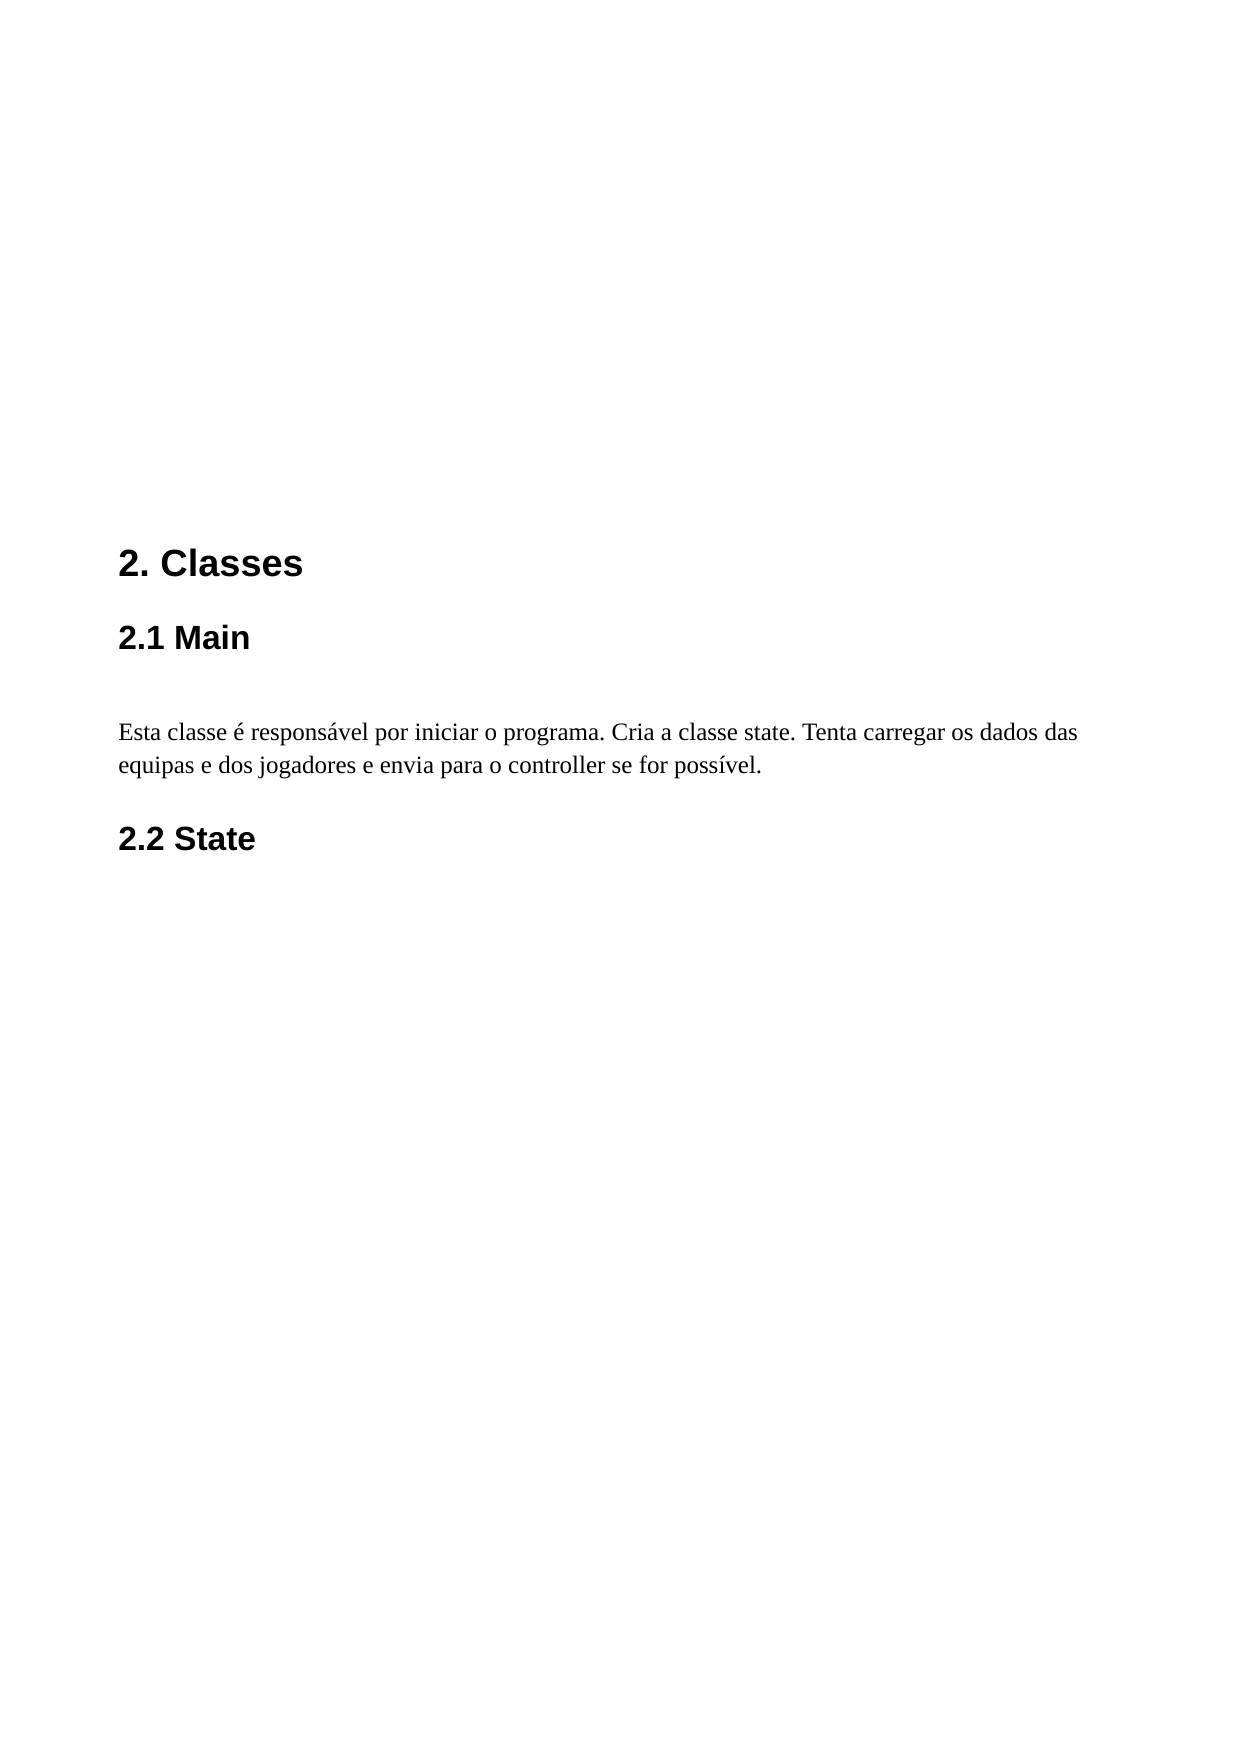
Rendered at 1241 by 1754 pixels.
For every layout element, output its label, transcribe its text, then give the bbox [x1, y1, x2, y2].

subtitle 2. Classes [118, 541, 1122, 585]
subtitle 2.1 Main [118, 618, 1122, 657]
subtitle 2.2 State [118, 818, 1122, 857]
text Esta classe é responsável por iniciar o programa. Cria a classe state. Tenta carregar os dados das equipas e dos jogadores e envia para o controller se for possível. [118, 717, 1122, 779]
